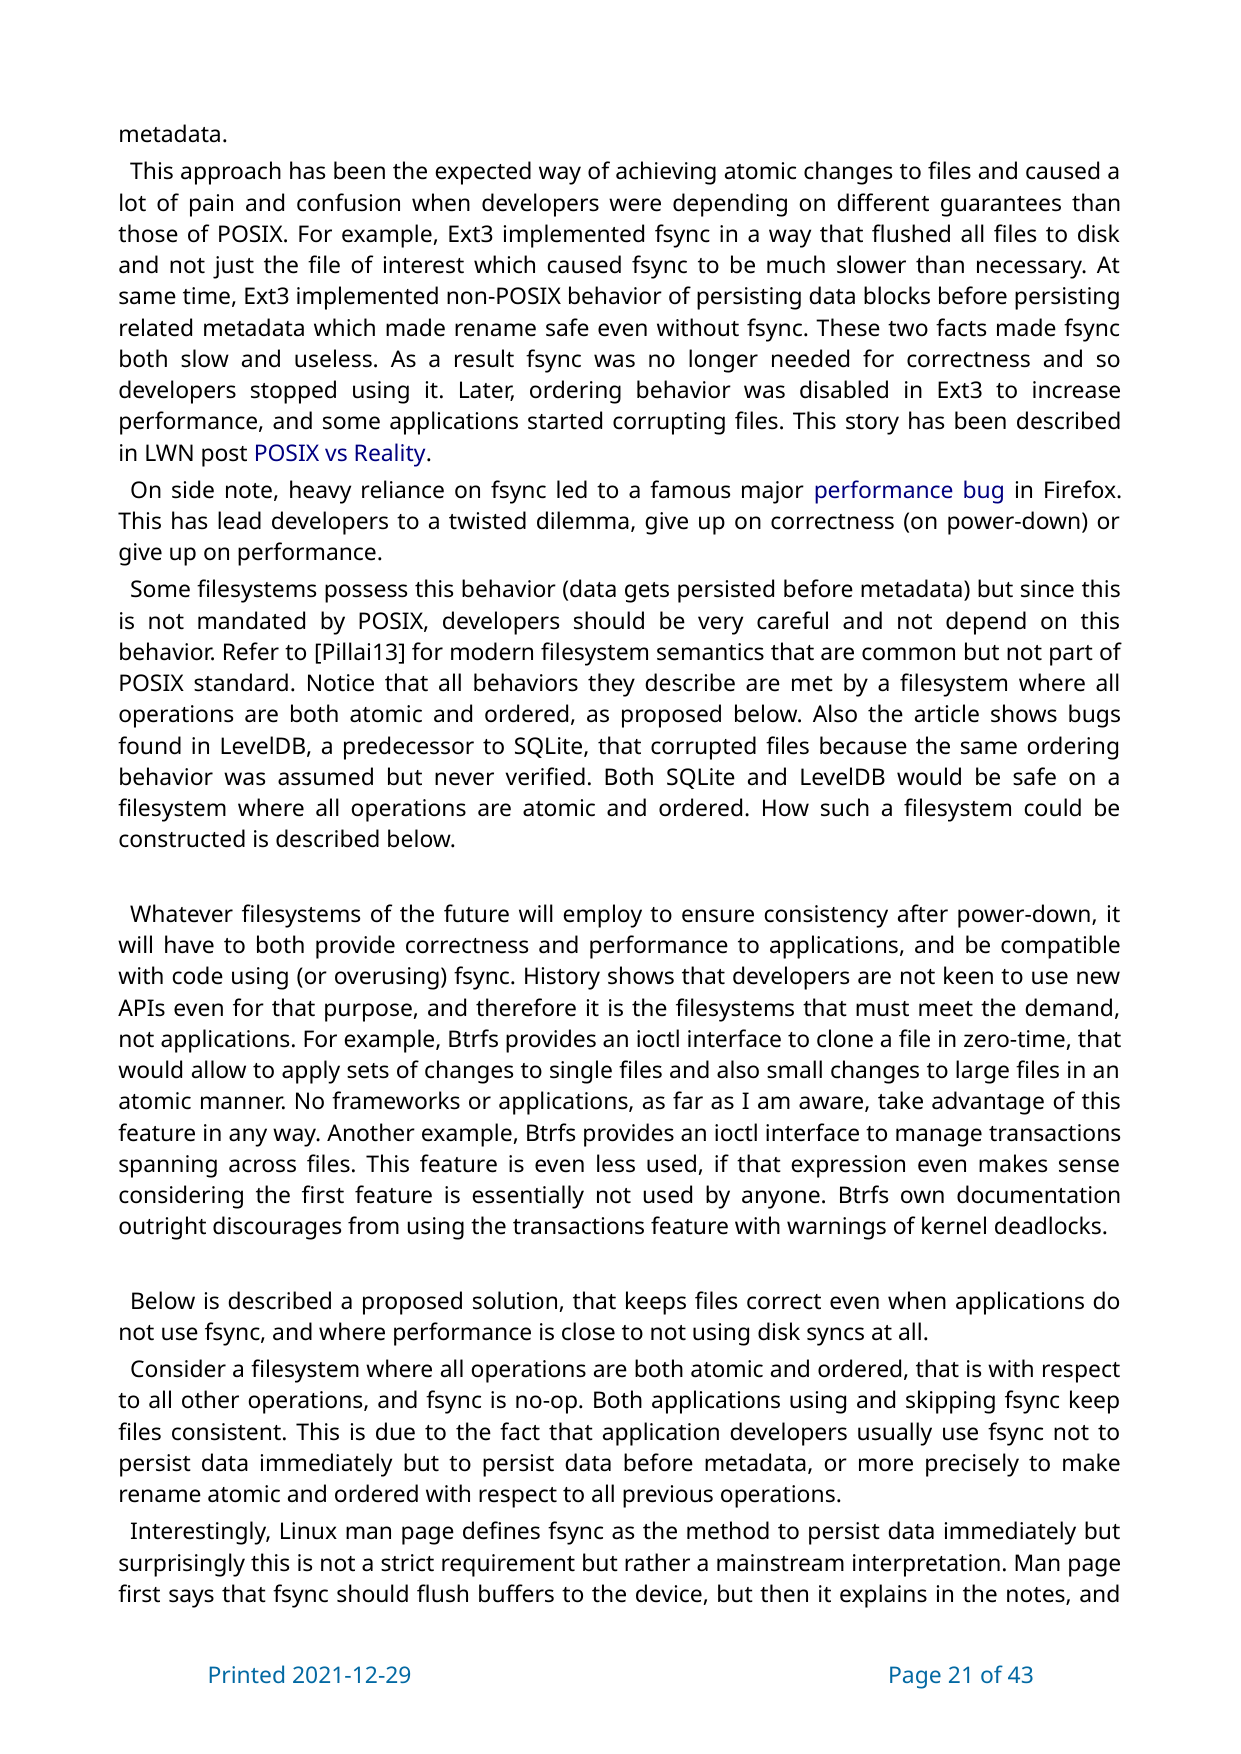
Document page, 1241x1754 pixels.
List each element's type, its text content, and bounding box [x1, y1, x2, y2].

text Interestingly, Linux man page defines fsync as the method to persist data immediately but surprisingly this is not a strict requirement but rather a mainstream interpretation. Man page first says that fsync should flush buffers to the device, but then it explains in the notes, and [118, 1515, 1122, 1609]
text Consider a filesystem where all operations are both atomic and ordered, that is with respect to all other operations, and fsync is no-op. Both applications using and skipping fsync keep files consistent. This is due to the fact that application developers usually use fsync not to persist data immediately but to persist data before metadata, or more precisely to make rename atomic and ordered with respect to all previous operations. [118, 1353, 1122, 1509]
text Whatever filesystems of the future will employ to ensure consistency after power-down, it will have to both provide correctness and performance to applications, and be compatible with code using (or overusing) fsync. History shows that developers are not keen to use new APIs even for that purpose, and therefore it is the filesystems that must meet the demand, not applications. For example, Btrfs provides an ioctl interface to clone a file in zero-time, that would allow to apply sets of changes to single files and also small changes to large files in an atomic manner. No frameworks or applications, as far as I am aware, take advantage of this feature in any way. Another example, Btrfs provides an ioctl interface to manage transactions spanning across files. This feature is even less used, if that expression even makes sense considering the first feature is essentially not used by anyone. Btrfs own documentation outright discourages from using the transactions feature with warnings of kernel deadlocks. [118, 898, 1122, 1242]
text metadata. [118, 118, 1122, 149]
text On side note, heavy reliance on fsync led to a famous major performance bug in Firefox. This has lead developers to a twisted dilemma, give up on correctness (on power-down) or give up on performance. [118, 474, 1122, 567]
text This approach has been the expected way of achieving atomic changes to files and caused a lot of pain and confusion when developers were depending on different guarantees than those of POSIX. For example, Ext3 implemented fsync in a way that flushed all files to disk and not just the file of interest which caused fsync to be much slower than necessary. At same time, Ext3 implemented non-POSIX behavior of persisting data blocks before persisting related metadata which made rename safe even without fsync. These two facts made fsync both slow and useless. As a result fsync was no longer needed for correctness and so developers stopped using it. Later, ordering behavior was disabled in Ext3 to increase performance, and some applications started corrupting files. This story has been described in LWN post POSIX vs Reality. [118, 155, 1122, 468]
text Below is described a proposed solution, that keeps files correct even when applications do not use fsync, and where performance is close to not using disk syncs at all. [118, 1285, 1122, 1347]
text Some filesystems possess this behavior (data gets persisted before metadata) but since this is not mandated by POSIX, developers should be very careful and not depend on this behavior. Refer to [Pillai13] for modern filesystem semantics that are common but not part of POSIX standard. Notice that all behaviors they describe are met by a filesystem where all operations are both atomic and ordered, as proposed below. Also the article shows bugs found in LevelDB, a predecessor to SQLite, that corrupted files because the same ordering behavior was assumed but never verified. Both SQLite and LevelDB would be safe on a filesystem where all operations are atomic and ordered. How such a filesystem could be constructed is described below. [118, 573, 1122, 855]
